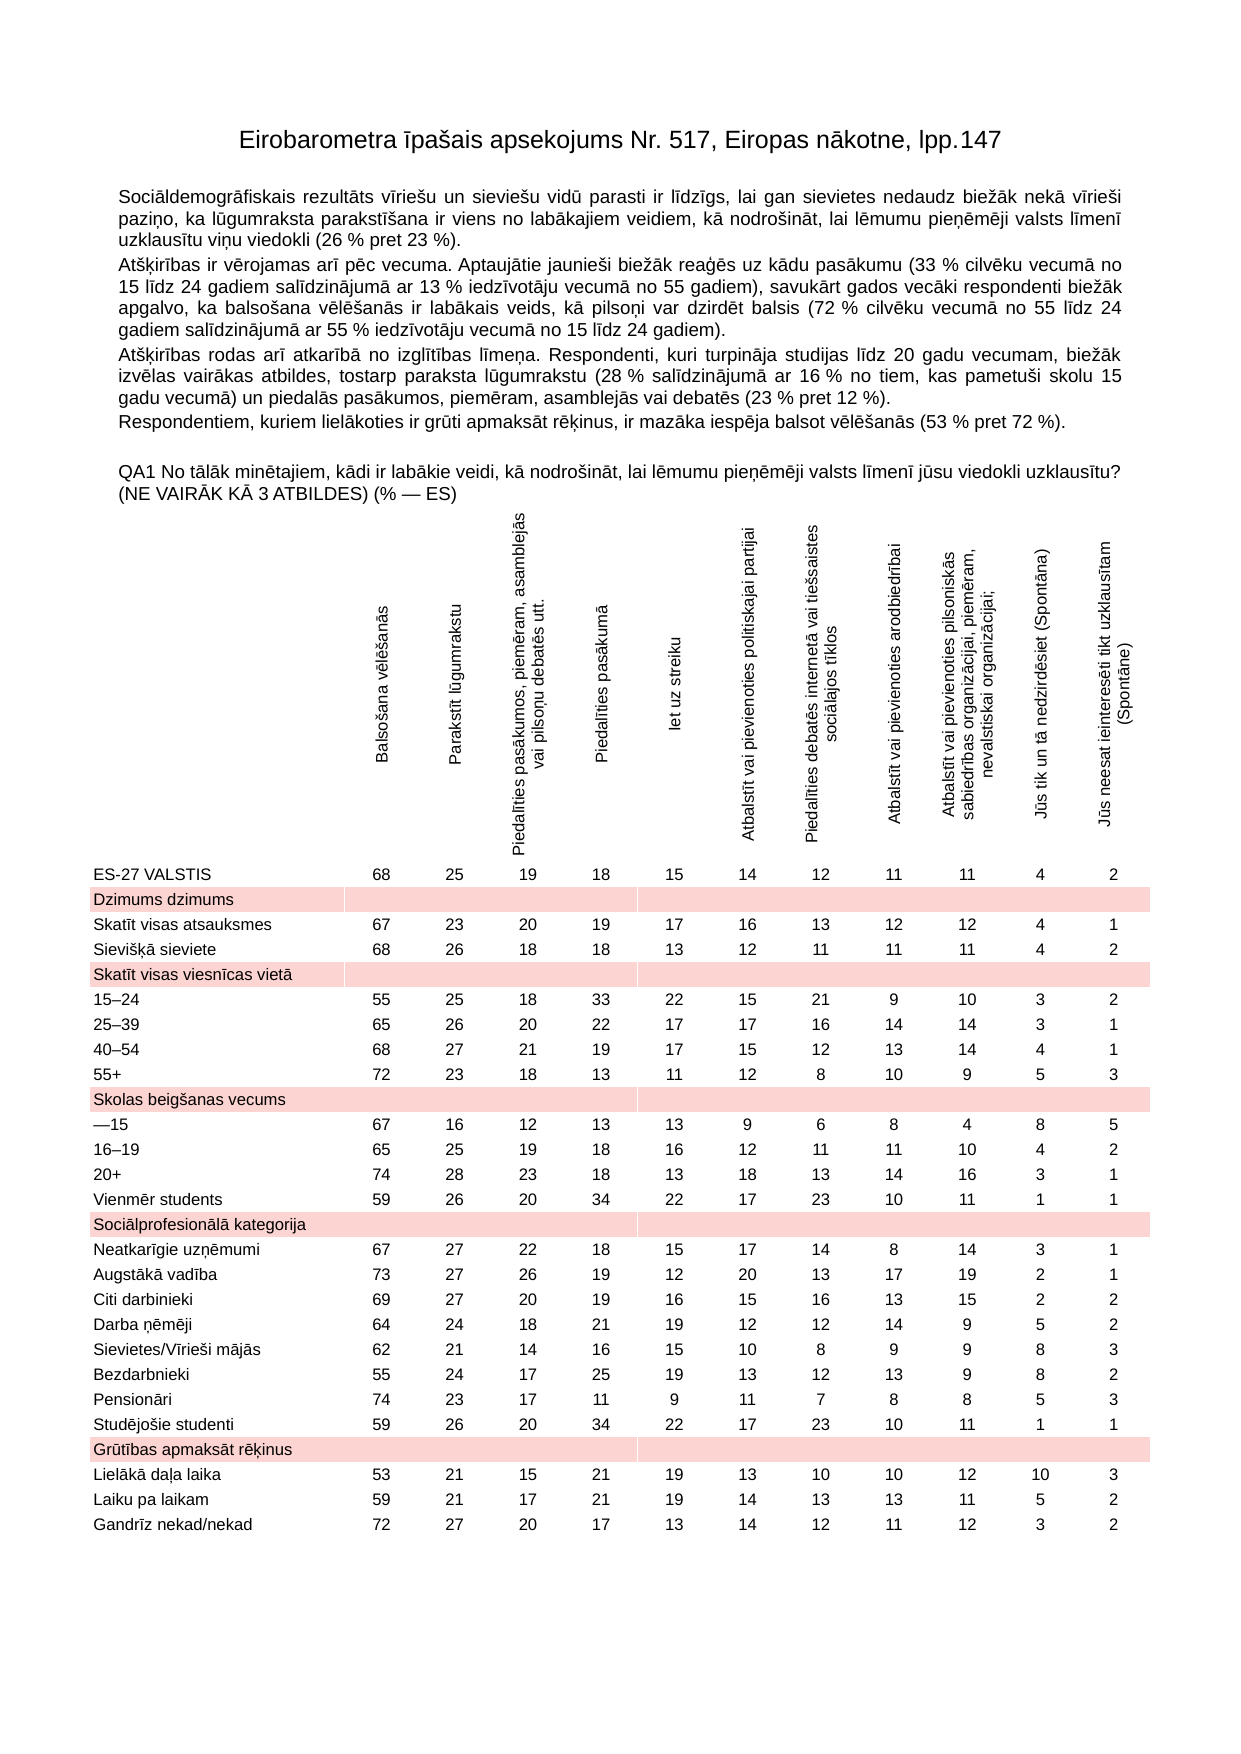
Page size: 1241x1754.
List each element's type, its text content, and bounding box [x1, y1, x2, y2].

table_cell 21 [418, 1462, 491, 1487]
table_cell 10 [857, 1462, 930, 1487]
table_cell 3 [1004, 1237, 1077, 1262]
table_cell 69 [345, 1287, 418, 1312]
table_cell Citi darbinieki [90, 1287, 344, 1312]
table_cell 19 [564, 1287, 637, 1312]
table_cell 16 [418, 1112, 491, 1137]
table_cell 10 [930, 1137, 1004, 1162]
table_cell 16 [638, 1287, 711, 1312]
table_cell 12 [784, 1037, 857, 1062]
table_cell [491, 962, 564, 987]
table_header Parakstīt lūgumrakstu [418, 507, 491, 862]
table_cell 2 [1077, 1287, 1150, 1312]
table_cell 3 [1004, 987, 1077, 1012]
table_cell 34 [564, 1412, 637, 1437]
table_cell 18 [564, 1162, 637, 1187]
table_cell 16–19 [90, 1137, 344, 1162]
table_cell [564, 887, 637, 912]
table_cell 14 [711, 1487, 784, 1512]
table_cell 3 [1077, 1462, 1150, 1487]
table_cell 13 [638, 1512, 711, 1537]
table_cell 2 [1077, 1512, 1150, 1537]
table_cell 11 [857, 1137, 930, 1162]
table_cell 5 [1004, 1312, 1077, 1337]
table_cell 9 [711, 1112, 784, 1137]
table_header Piedalīties pasākumos, piemēram, asamblejās vai pilsoņu debatēs utt. [491, 507, 564, 862]
table_cell [1077, 1437, 1150, 1462]
table_cell 1 [1004, 1187, 1077, 1212]
table_cell [857, 1437, 930, 1462]
table_cell 19 [638, 1312, 711, 1337]
table_cell 20 [491, 912, 564, 937]
table_cell [1004, 887, 1077, 912]
table_cell Sievietes/Vīrieši mājās [90, 1337, 344, 1362]
table_cell —15 [90, 1112, 344, 1137]
table_cell 26 [418, 1412, 491, 1437]
table_cell 74 [345, 1387, 418, 1412]
table_cell [638, 1437, 711, 1462]
table_cell 13 [857, 1362, 930, 1387]
table_cell 20 [491, 1412, 564, 1437]
table_cell [1077, 962, 1150, 987]
table_cell 19 [491, 1137, 564, 1162]
table_cell 15 [491, 1462, 564, 1487]
table_cell 22 [638, 1412, 711, 1437]
text QA1 No tālāk minētajiem, kādi ir labākie veidi, kā nodrošināt, lai lēmumu pieņēmēji valsts līmenī jūsu viedokli uzklausītu? (NE VAIRĀK KĀ 3 ATBILDES) (% — ES) [118, 461, 1122, 504]
table_cell 19 [564, 1037, 637, 1062]
table_cell 21 [418, 1487, 491, 1512]
table_cell 8 [1004, 1362, 1077, 1387]
table_cell 27 [418, 1237, 491, 1262]
table_cell 23 [418, 1062, 491, 1087]
table_cell [638, 887, 711, 912]
table_cell Lielākā daļa laika [90, 1462, 344, 1487]
table_header Atbalstīt vai pievienoties arodbiedrībai [857, 507, 930, 862]
table_cell 12 [638, 1262, 711, 1287]
table_cell 13 [564, 1112, 637, 1137]
table_cell [1004, 1212, 1077, 1237]
table_cell 6 [784, 1112, 857, 1137]
table_cell 16 [564, 1337, 637, 1362]
table_cell Studējošie studenti [90, 1412, 344, 1437]
table_cell 17 [711, 1237, 784, 1262]
table_cell Skatīt visas viesnīcas vietā [90, 962, 344, 987]
table_cell [711, 1437, 784, 1462]
table_cell 14 [784, 1237, 857, 1262]
text Atšķirības ir vērojamas arī pēc vecuma. Aptaujātie jaunieši biežāk reaģēs uz kādu pasākumu (33 % cilvēku vecumā no 15 līdz 24 gadiem salīdzinājumā ar 13 % iedzīvotāju vecumā no 55 gadiem), savukārt gados vecāki respondenti biežāk apgalvo, ka balsošana vēlēšanās ir labākais veids, kā pilsoņi var dzirdēt balsis (72 % cilvēku vecumā no 55 līdz 24 gadiem salīdzinājumā ar 55 % iedzīvotāju vecumā no 15 līdz 24 gadiem). [118, 254, 1122, 340]
table_cell 72 [345, 1062, 418, 1087]
table_cell 13 [784, 1162, 857, 1187]
table_cell 11 [638, 1062, 711, 1087]
table_cell 10 [857, 1187, 930, 1212]
table_cell 3 [1077, 1062, 1150, 1087]
table_cell 12 [930, 1512, 1004, 1537]
table_cell 17 [638, 1037, 711, 1062]
table_cell 19 [491, 862, 564, 887]
table_cell 4 [1004, 862, 1077, 887]
table_header Piedalīties pasākumā [564, 507, 637, 862]
table_cell 65 [345, 1012, 418, 1037]
table_cell 11 [930, 937, 1004, 962]
table_cell 15 [638, 1237, 711, 1262]
table_cell [1077, 887, 1150, 912]
table_cell 9 [930, 1062, 1004, 1087]
table_cell 17 [491, 1387, 564, 1412]
table_cell 18 [564, 1137, 637, 1162]
table_cell 59 [345, 1412, 418, 1437]
table_cell 20+ [90, 1162, 344, 1187]
table_cell 2 [1004, 1262, 1077, 1287]
table_cell 18 [491, 937, 564, 962]
table_cell 13 [857, 1287, 930, 1312]
table_cell 12 [930, 912, 1004, 937]
table_cell [711, 962, 784, 987]
table_cell 34 [564, 1187, 637, 1212]
table_cell 22 [564, 1012, 637, 1037]
table_cell [1004, 1087, 1077, 1112]
table_cell 4 [1004, 1137, 1077, 1162]
table_cell [711, 1087, 784, 1112]
table_cell 25 [418, 987, 491, 1012]
table_cell 27 [418, 1512, 491, 1537]
table_cell 4 [1004, 1037, 1077, 1062]
table_cell 5 [1077, 1112, 1150, 1137]
table_cell 1 [1077, 1162, 1150, 1187]
table_cell 8 [784, 1337, 857, 1362]
table_cell 3 [1004, 1162, 1077, 1187]
table_cell 26 [491, 1262, 564, 1287]
table_cell 13 [711, 1462, 784, 1487]
table_cell 10 [784, 1462, 857, 1487]
table_cell 22 [491, 1237, 564, 1262]
table_cell [564, 1437, 637, 1462]
table_cell [491, 887, 564, 912]
table_cell 24 [418, 1362, 491, 1387]
table_cell 13 [638, 937, 711, 962]
table_cell 11 [930, 1187, 1004, 1212]
table_cell 3 [1077, 1387, 1150, 1412]
table_cell 40–54 [90, 1037, 344, 1062]
table_cell 13 [784, 1262, 857, 1287]
table_cell 21 [564, 1312, 637, 1337]
table_cell Skolas beigšanas vecums [90, 1087, 564, 1112]
table_cell 14 [857, 1312, 930, 1337]
table_cell 22 [638, 987, 711, 1012]
table_cell 1 [1077, 1237, 1150, 1262]
table_cell 2 [1077, 1487, 1150, 1512]
table_cell 12 [784, 1512, 857, 1537]
table_cell 2 [1077, 1312, 1150, 1337]
table_cell 11 [930, 1487, 1004, 1512]
table_cell 4 [1004, 912, 1077, 937]
table_cell 20 [491, 1012, 564, 1037]
table_cell 22 [638, 1187, 711, 1212]
table_cell [638, 962, 711, 987]
table_cell 18 [564, 937, 637, 962]
table_cell 9 [930, 1362, 1004, 1387]
table_cell 4 [930, 1112, 1004, 1137]
table_cell 9 [857, 1337, 930, 1362]
table_cell 11 [857, 1512, 930, 1537]
table_cell 3 [1004, 1012, 1077, 1037]
table_cell Augstākā vadība [90, 1262, 344, 1287]
table_cell 55 [345, 987, 418, 1012]
table_cell 16 [711, 912, 784, 937]
table_cell 1 [1077, 1187, 1150, 1212]
table_cell 14 [711, 1512, 784, 1537]
table_cell 68 [345, 937, 418, 962]
table_cell 9 [638, 1387, 711, 1412]
table_cell [930, 962, 1004, 987]
table_cell [638, 1087, 711, 1112]
table_cell 18 [711, 1162, 784, 1187]
table_cell 24 [418, 1312, 491, 1337]
table_cell 11 [857, 937, 930, 962]
table_cell 12 [491, 1112, 564, 1137]
table_cell 14 [711, 862, 784, 887]
table_cell 27 [418, 1287, 491, 1312]
table_cell 55+ [90, 1062, 344, 1087]
table_cell 10 [711, 1337, 784, 1362]
table_cell 18 [491, 1062, 564, 1087]
table_cell [930, 1437, 1004, 1462]
table_cell [784, 962, 857, 987]
table_cell 14 [491, 1337, 564, 1362]
table_cell 18 [491, 987, 564, 1012]
table_cell 1 [1077, 1037, 1150, 1062]
table_header Piedalīties debatēs internetā vai tiešsaistes sociālajos tīklos [784, 507, 857, 862]
table_cell 17 [564, 1512, 637, 1537]
table_cell 2 [1077, 937, 1150, 962]
table_header Iet uz streiku [638, 507, 711, 862]
table_cell Pensionāri [90, 1387, 344, 1412]
table_cell 11 [711, 1387, 784, 1412]
table_cell 25–39 [90, 1012, 344, 1037]
table_cell [784, 887, 857, 912]
table_cell 21 [491, 1037, 564, 1062]
table_cell 13 [564, 1062, 637, 1087]
table_cell 74 [345, 1162, 418, 1187]
table_cell [345, 962, 418, 987]
table_cell 17 [638, 912, 711, 937]
table_cell [345, 887, 418, 912]
table_cell 1 [1077, 1412, 1150, 1437]
table_cell 16 [784, 1012, 857, 1037]
table_cell 25 [418, 862, 491, 887]
table_cell 8 [1004, 1337, 1077, 1362]
table_cell 59 [345, 1487, 418, 1512]
table_cell [564, 1212, 637, 1237]
table_header Jūs neesat ieinteresēti tikt uzklausītam (Spontāne) [1077, 507, 1150, 862]
table_cell 23 [784, 1412, 857, 1437]
table_cell 16 [930, 1162, 1004, 1187]
table_cell 21 [418, 1337, 491, 1362]
table_cell 19 [564, 912, 637, 937]
table_cell 23 [418, 912, 491, 937]
table_cell [930, 1212, 1004, 1237]
table_cell 18 [564, 1237, 637, 1262]
table_cell 5 [1004, 1062, 1077, 1087]
table_cell 59 [345, 1187, 418, 1212]
table_cell 10 [1004, 1462, 1077, 1487]
table_cell 2 [1077, 1362, 1150, 1387]
table_cell [857, 1087, 930, 1112]
table_cell 12 [711, 1137, 784, 1162]
table_cell [711, 1212, 784, 1237]
table_cell 33 [564, 987, 637, 1012]
table_cell [930, 887, 1004, 912]
table_cell 65 [345, 1137, 418, 1162]
table_cell 27 [418, 1037, 491, 1062]
table_cell 1 [1077, 912, 1150, 937]
table_cell 25 [418, 1137, 491, 1162]
table_cell 64 [345, 1312, 418, 1337]
table_cell 11 [930, 862, 1004, 887]
table_cell 19 [564, 1262, 637, 1287]
table_cell 68 [345, 862, 418, 887]
table_cell 11 [784, 937, 857, 962]
table_cell 9 [857, 987, 930, 1012]
table_cell [1004, 1437, 1077, 1462]
table_cell 12 [784, 862, 857, 887]
table_cell 14 [930, 1012, 1004, 1037]
table_cell 21 [784, 987, 857, 1012]
table_cell Darba ņēmēji [90, 1312, 344, 1337]
text Respondentiem, kuriem lielākoties ir grūti apmaksāt rēķinus, ir mazāka iespēja balsot vēlēšanās (53 % pret 72 %). [118, 411, 1122, 433]
table_cell 2 [1077, 1137, 1150, 1162]
table_cell 12 [711, 937, 784, 962]
table_cell 67 [345, 1237, 418, 1262]
table_cell 16 [638, 1137, 711, 1162]
table_cell 17 [491, 1487, 564, 1512]
table_cell 1 [1004, 1412, 1077, 1437]
table_cell [418, 887, 491, 912]
table_cell 11 [857, 862, 930, 887]
table_cell 12 [711, 1312, 784, 1337]
table_header Balsošana vēlēšanās [345, 507, 418, 862]
table_cell Bezdarbnieki [90, 1362, 344, 1387]
table_cell [1077, 1087, 1150, 1112]
table_cell 12 [784, 1312, 857, 1337]
table_cell 13 [784, 912, 857, 937]
table_cell [857, 962, 930, 987]
table_cell 26 [418, 1187, 491, 1212]
table_cell 15 [930, 1287, 1004, 1312]
table_header Atbalstīt vai pievienoties politiskajai partijai [711, 507, 784, 862]
table_cell Gandrīz nekad/nekad [90, 1512, 344, 1537]
table_cell 10 [857, 1412, 930, 1437]
table_cell 67 [345, 912, 418, 937]
table_cell Vienmēr students [90, 1187, 344, 1212]
table_cell 12 [711, 1062, 784, 1087]
table_cell 26 [418, 937, 491, 962]
table_cell 18 [564, 862, 637, 887]
table_cell 8 [857, 1112, 930, 1137]
table_header Atbalstīt vai pievienoties pilsoniskās sabiedrības organizācijai, piemēram, nevalstiskai organizācijai; [930, 507, 1004, 862]
table_cell 17 [711, 1412, 784, 1437]
table_cell ES-27 VALSTIS [90, 862, 344, 887]
table_cell 13 [857, 1037, 930, 1062]
table_cell 14 [857, 1162, 930, 1187]
table_cell Dzimums dzimums [90, 887, 344, 912]
table_cell 20 [711, 1262, 784, 1287]
table_cell [564, 962, 637, 987]
table_cell 15 [711, 1287, 784, 1312]
table_cell [711, 887, 784, 912]
table_header [90, 507, 344, 862]
table_cell [1077, 1212, 1150, 1237]
table_cell 21 [564, 1462, 637, 1487]
text Sociāldemogrāfiskais rezultāts vīriešu un sieviešu vidū parasti ir līdzīgs, lai gan sievietes nedaudz biežāk nekā vīrieši paziņo, ka lūgumraksta parakstīšana ir viens no labākajiem veidiem, kā nodrošināt, lai lēmumu pieņēmēji valsts līmenī uzklausītu viņu viedokli (26 % pret 23 %). [118, 186, 1122, 251]
table_cell [784, 1212, 857, 1237]
table_cell 26 [418, 1012, 491, 1037]
table_cell Grūtības apmaksāt rēķinus [90, 1437, 564, 1462]
table_cell [418, 962, 491, 987]
table_cell 2 [1077, 862, 1150, 887]
table_cell 11 [930, 1412, 1004, 1437]
table_cell 18 [491, 1312, 564, 1337]
table_cell 13 [711, 1362, 784, 1387]
table_cell 8 [784, 1062, 857, 1087]
table_cell 15 [711, 987, 784, 1012]
table_cell 13 [784, 1487, 857, 1512]
text Atšķirības rodas arī atkarībā no izglītības līmeņa. Respondenti, kuri turpināja studijas līdz 20 gadu vecumam, biežāk izvēlas vairākas atbildes, tostarp paraksta lūgumrakstu (28 % salīdzinājumā ar 16 % no tiem, kas pametuši skolu 15 gadu vecumā) un piedalās pasākumos, piemēram, asamblejās vai debatēs (23 % pret 12 %). [118, 343, 1122, 408]
table_cell 19 [930, 1262, 1004, 1287]
table_cell 25 [564, 1362, 637, 1387]
table_cell [638, 1212, 711, 1237]
table_cell 68 [345, 1037, 418, 1062]
table_cell 62 [345, 1337, 418, 1362]
table_cell 55 [345, 1362, 418, 1387]
table_cell 14 [857, 1012, 930, 1037]
table_cell 3 [1004, 1512, 1077, 1537]
table_header Jūs tik un tā nedzirdēsiet (Spontāna) [1004, 507, 1077, 862]
table_cell 27 [418, 1262, 491, 1287]
table_cell 13 [638, 1112, 711, 1137]
table_cell 13 [638, 1162, 711, 1187]
table_cell 16 [784, 1287, 857, 1312]
table_cell [784, 1087, 857, 1112]
table_cell 14 [930, 1037, 1004, 1062]
table_cell 15 [711, 1037, 784, 1062]
table_cell 8 [1004, 1112, 1077, 1137]
table_cell 2 [1004, 1287, 1077, 1312]
table_cell 19 [638, 1362, 711, 1387]
table_cell 8 [857, 1237, 930, 1262]
table_cell 17 [638, 1012, 711, 1037]
table_cell 1 [1077, 1262, 1150, 1287]
table_cell 14 [930, 1237, 1004, 1262]
table_cell Skatīt visas atsauksmes [90, 912, 344, 937]
table_cell 23 [418, 1387, 491, 1412]
table_cell 2 [1077, 987, 1150, 1012]
table_cell 19 [638, 1462, 711, 1487]
table_cell 15 [638, 1337, 711, 1362]
table_cell 12 [930, 1462, 1004, 1487]
table_cell 28 [418, 1162, 491, 1187]
table_cell 3 [1077, 1337, 1150, 1362]
table_cell [857, 887, 930, 912]
table_cell Laiku pa laikam [90, 1487, 344, 1512]
table_cell 10 [857, 1062, 930, 1087]
table_cell 10 [930, 987, 1004, 1012]
table_cell [930, 1087, 1004, 1112]
table_cell 7 [784, 1387, 857, 1412]
table_cell 11 [784, 1137, 857, 1162]
table_cell 20 [491, 1512, 564, 1537]
table_cell 5 [1004, 1387, 1077, 1412]
table_cell 20 [491, 1187, 564, 1212]
table_cell [857, 1212, 930, 1237]
table_cell 11 [564, 1387, 637, 1412]
table_cell Sociālprofesionālā kategorija [90, 1212, 564, 1237]
table_cell 9 [930, 1312, 1004, 1337]
table_cell 13 [857, 1487, 930, 1512]
table_cell 67 [345, 1112, 418, 1137]
table_cell 17 [711, 1012, 784, 1037]
table_cell 8 [930, 1387, 1004, 1412]
table_cell 17 [857, 1262, 930, 1287]
table_cell Neatkarīgie uzņēmumi [90, 1237, 344, 1262]
table_cell 1 [1077, 1012, 1150, 1037]
table_cell 17 [711, 1187, 784, 1212]
table_cell 5 [1004, 1487, 1077, 1512]
table_cell Sievišķā sieviete [90, 937, 344, 962]
table_cell 19 [638, 1487, 711, 1512]
table_cell 21 [564, 1487, 637, 1512]
table_cell 23 [784, 1187, 857, 1212]
table_cell [784, 1437, 857, 1462]
table_cell [564, 1087, 637, 1112]
table_cell 20 [491, 1287, 564, 1312]
table_cell 73 [345, 1262, 418, 1287]
table_cell 17 [491, 1362, 564, 1387]
table_cell 12 [784, 1362, 857, 1387]
table_cell 53 [345, 1462, 418, 1487]
table_cell 15–24 [90, 987, 344, 1012]
table_cell 4 [1004, 937, 1077, 962]
table_cell 72 [345, 1512, 418, 1537]
table_cell 9 [930, 1337, 1004, 1362]
table_cell 15 [638, 862, 711, 887]
table_cell [1004, 962, 1077, 987]
table_cell 8 [857, 1387, 930, 1412]
table_cell 23 [491, 1162, 564, 1187]
table_cell 12 [857, 912, 930, 937]
